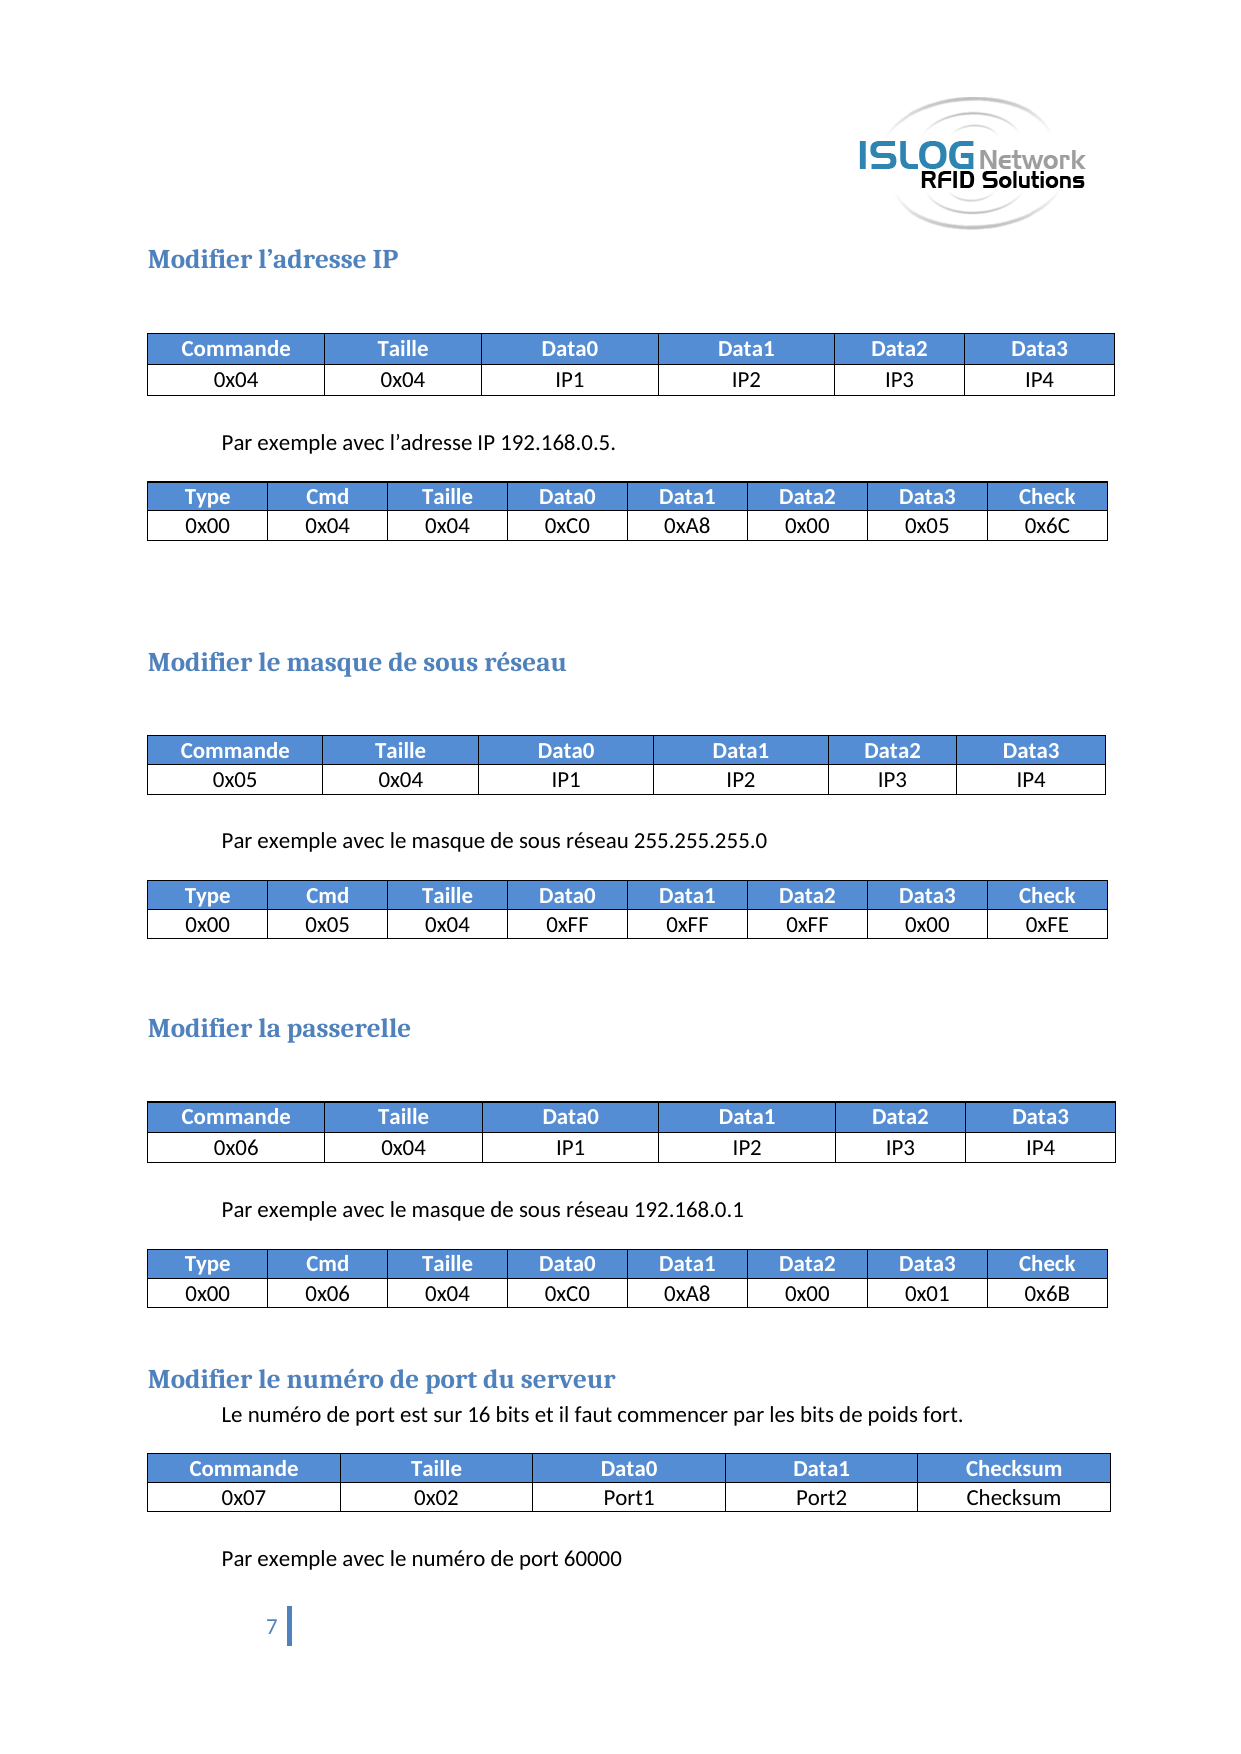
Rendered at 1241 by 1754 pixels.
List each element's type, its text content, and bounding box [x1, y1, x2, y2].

table_header Data3 [868, 483, 987, 510]
table_cell IP2 [654, 765, 828, 793]
table_cell 0xC0 [508, 1279, 627, 1307]
table_cell 0xFF [748, 910, 867, 938]
table_header Data0 [508, 1250, 627, 1278]
table_cell IP3 [829, 765, 956, 793]
table_header Data2 [748, 881, 867, 909]
table_header Data0 [483, 1103, 658, 1132]
table_cell IP1 [482, 365, 658, 395]
table_header Data2 [829, 736, 956, 764]
table_header Data0 [479, 736, 653, 764]
table_header Data2 [748, 483, 867, 510]
table_cell 0xA8 [628, 1279, 747, 1307]
table_cell 0x04 [268, 511, 387, 539]
table_cell 0x01 [868, 1279, 987, 1307]
table_header Checksum [918, 1454, 1110, 1482]
table_cell 0xC0 [508, 511, 627, 539]
text Par exemple avec le numéro de port 60000 [148, 1512, 1093, 1572]
table_header Type [148, 1250, 267, 1278]
table_header Data0 [508, 881, 627, 909]
table_cell 0xA8 [628, 511, 747, 539]
table_header Taille [323, 736, 478, 764]
table_cell 0x04 [388, 910, 507, 938]
table_header Data0 [482, 334, 658, 364]
table_cell IP1 [479, 765, 653, 793]
text Par exemple avec le masque de sous réseau 192.168.0.1 [221, 1163, 1093, 1223]
table_cell 0x00 [868, 910, 987, 938]
text Par exemple avec le masque de sous réseau 255.255.255.0 [148, 795, 1093, 855]
table_header Cmd [268, 1250, 387, 1278]
table_header Data1 [628, 1250, 747, 1278]
table_header Data0 [508, 483, 627, 510]
table_cell Port2 [726, 1483, 917, 1511]
table_header Cmd [268, 483, 387, 510]
text Le numéro de port est sur 16 bits et il faut commencer par les bits de poids fort. [148, 1400, 1093, 1428]
table_header Data2 [836, 1103, 965, 1132]
table_cell IP4 [966, 1133, 1115, 1162]
table_header Data2 [748, 1250, 867, 1278]
table_cell IP3 [836, 1133, 965, 1162]
table_cell 0x07 [148, 1483, 340, 1511]
table_header Data1 [654, 736, 828, 764]
table_header Cmd [268, 881, 387, 909]
text Par exemple avec l’adresse IP 192.168.0.5. [148, 396, 1093, 456]
table_header Data3 [965, 334, 1114, 364]
table_cell IP1 [483, 1133, 658, 1162]
table_cell 0x04 [388, 511, 507, 539]
table_header Commande [148, 1454, 340, 1482]
table_header Data3 [957, 736, 1105, 764]
table_cell 0x05 [148, 765, 322, 793]
table_header Taille [325, 334, 481, 364]
table_cell 0x05 [868, 511, 987, 539]
table_cell 0xFF [508, 910, 627, 938]
subtitle Modifier l’adresse IP [148, 244, 1093, 275]
table_header Data1 [628, 881, 747, 909]
table_cell 0x00 [148, 910, 267, 938]
table_cell 0x02 [341, 1483, 532, 1511]
table_header Data3 [868, 881, 987, 909]
table_cell 0x04 [148, 365, 324, 395]
table_header Taille [325, 1103, 482, 1132]
subtitle Modifier la passerelle [148, 1013, 1093, 1044]
table_cell 0x06 [148, 1133, 324, 1162]
table_cell 0x00 [748, 511, 867, 539]
table_cell 0xFF [628, 910, 747, 938]
table_cell 0x6C [988, 511, 1107, 539]
table_header Data1 [659, 334, 834, 364]
table_header Data3 [966, 1103, 1115, 1132]
table_header Taille [341, 1454, 532, 1482]
table_header Type [148, 483, 267, 510]
table_header Check [988, 1250, 1107, 1278]
table_cell 0xFE [988, 910, 1107, 938]
table_header Data0 [533, 1454, 725, 1482]
table_header Data2 [835, 334, 964, 364]
table_header Data1 [726, 1454, 917, 1482]
table_cell 0x06 [268, 1279, 387, 1307]
table_header Check [988, 483, 1107, 510]
subtitle Modifier le numéro de port du serveur [148, 1328, 1093, 1395]
table_cell Port1 [533, 1483, 725, 1511]
table_header Taille [388, 1250, 507, 1278]
table_header Data1 [659, 1103, 835, 1132]
table_header Data3 [868, 1250, 987, 1278]
table_cell 0x6B [988, 1279, 1107, 1307]
table_cell IP4 [965, 365, 1114, 395]
table_cell IP2 [659, 365, 834, 395]
table_cell 0x00 [148, 1279, 267, 1307]
table_header Check [988, 881, 1107, 909]
table_cell 0x00 [148, 511, 267, 539]
table_header Taille [388, 881, 507, 909]
subtitle Modifier le masque de sous réseau [148, 647, 1093, 678]
table_cell Checksum [918, 1483, 1110, 1511]
table_cell 0x00 [748, 1279, 867, 1307]
table_header Commande [148, 736, 322, 764]
table_cell 0x04 [325, 365, 481, 395]
table_header Commande [148, 334, 324, 364]
table_cell 0x05 [268, 910, 387, 938]
table_cell 0x04 [388, 1279, 507, 1307]
table_header Type [148, 881, 267, 909]
table_cell 0x04 [323, 765, 478, 793]
table_cell IP2 [659, 1133, 835, 1162]
table_cell 0x04 [325, 1133, 482, 1162]
table_cell IP3 [835, 365, 964, 395]
table_header Commande [148, 1103, 324, 1132]
table_cell IP4 [957, 765, 1105, 793]
table_header Taille [388, 483, 507, 510]
table_header Data1 [628, 483, 747, 510]
